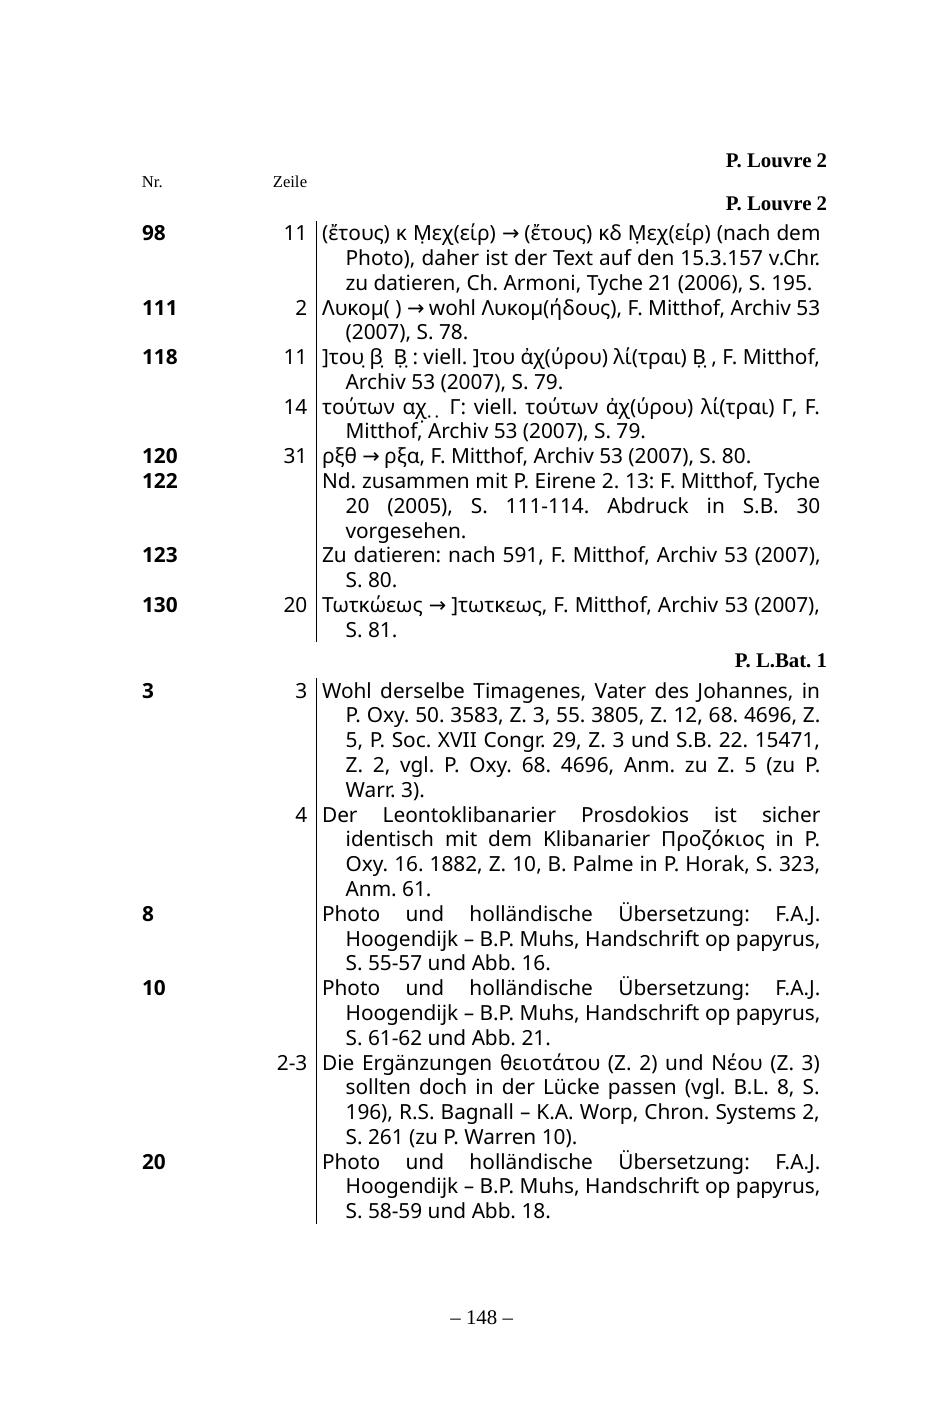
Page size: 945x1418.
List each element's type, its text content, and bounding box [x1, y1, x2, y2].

table_cell 11 [224, 345, 316, 394]
table_cell Photo und holländische Übersetzung: F.A.J. Hoogendijk – B.P. Muhs, Handschrift op papyrus, S. 61-62 und Abb. 21. [317, 976, 827, 1050]
table_cell Τωτκώεως → ]τωτκεως, F. Mitthof, Archiv 53 (2007), S. 81. [317, 593, 827, 642]
table_cell Zu datieren: nach 591, F. Mitthof, Archiv 53 (2007), S. 80. [317, 543, 827, 593]
table_header Wohl derselbe Timagenes, Vater des Johannes, in P. Oxy. 50. 3583, Z. 3, 55. 3805, Z. 12, 68. 4696, Z. 5, P. Soc. XVII Congr. 29, Z. 3 und S.B. 22. 15471, Z. 2, vgl. P. Oxy. 68. 4696, Anm. zu Z. 5 (zu P. Warr. 3). [317, 678, 827, 802]
table_cell 2-3 [224, 1050, 316, 1149]
table_cell [136, 1050, 224, 1149]
table_cell Nd. zusammen mit P. Eirene 2. 13: F. Mitthof, Tyche 20 (2005), S. 111-114. Abdruck in S.B. 30 vorgesehen. [317, 469, 827, 543]
table_cell Photo und holländische Übersetzung: F.A.J. Hoogendijk – B.P. Muhs, Handschrift op papyrus, S. 58-59 und Abb. 18. [317, 1149, 827, 1224]
table_cell [136, 802, 224, 901]
table_cell 31 [224, 444, 316, 469]
subtitle P. Louvre 2 [136, 191, 827, 215]
table_cell 20 [224, 593, 316, 642]
table_cell 2 [224, 295, 316, 345]
table_header 3 [224, 678, 316, 802]
table_cell 10 [136, 976, 316, 1050]
table_cell Λυκομ( ) → wohl Λυκομ(ήδους), F. Mitthof, Archiv 53 (2007), S. 78. [317, 295, 827, 345]
table_cell Photo und holländische Übersetzung: F.A.J. Hoogendijk – B.P. Muhs, Handschrift op papyrus, S. 55-57 und Abb. 16. [317, 901, 827, 976]
table_cell 20 [136, 1149, 316, 1224]
table_cell 120 [136, 444, 224, 469]
table_cell 123 [136, 543, 316, 593]
table_cell 8 [136, 901, 316, 976]
subtitle P. L.Bat. 1 [136, 648, 827, 672]
table_cell 118 [136, 345, 224, 394]
table_header 11 [224, 221, 316, 295]
table_header (ἔτους) κ Μ̣εχ(είρ) → (ἔτους) κδ Μ̣εχ(είρ) (nach dem Photo), daher ist der Text auf den 15.3.157 v.Chr. zu datieren, Ch. Armoni, Tyche 21 (2006), S. 195. [317, 221, 827, 295]
table_cell τούτων αχ̣ ̣ ̣ Γ: viell. τούτων ἀχ(ύρου) λί(τραι) Γ, F. Mitthof, Archiv 53 (2007), S. 79. [317, 394, 827, 444]
table_header 3 [136, 678, 224, 802]
table_cell ρξθ → ρξα, F. Mitthof, Archiv 53 (2007), S. 80. [317, 444, 827, 469]
table_cell [136, 394, 224, 444]
table_cell 111 [136, 295, 224, 345]
table_cell ]του ̣β ̣ Β̣ ̣: viell. ]του ἀχ(ύρου) λί(τραι) Β̣ ̣, F. Mitthof, Archiv 53 (2007), S. 79. [317, 345, 827, 394]
table_cell Die Ergänzungen θειοτάτου (Z. 2) und Νέου (Z. 3) sollten doch in der Lücke passen (vgl. B.L. 8, S. 196), R.S. Bagnall – K.A. Worp, Chron. Systems 2, S. 261 (zu P. Warren 10). [317, 1050, 827, 1149]
table_cell 14 [224, 394, 316, 444]
table_cell Der Leontoklibanarier Prosdokios ist sicher identisch mit dem Klibanarier Προζόκιος in P. Oxy. 16. 1882, Z. 10, B. Palme in P. Horak, S. 323, Anm. 61. [317, 802, 827, 901]
table_header 98 [136, 221, 224, 295]
table_cell 122 [136, 469, 316, 543]
table_cell 4 [224, 802, 316, 901]
table_cell 130 [136, 593, 224, 642]
